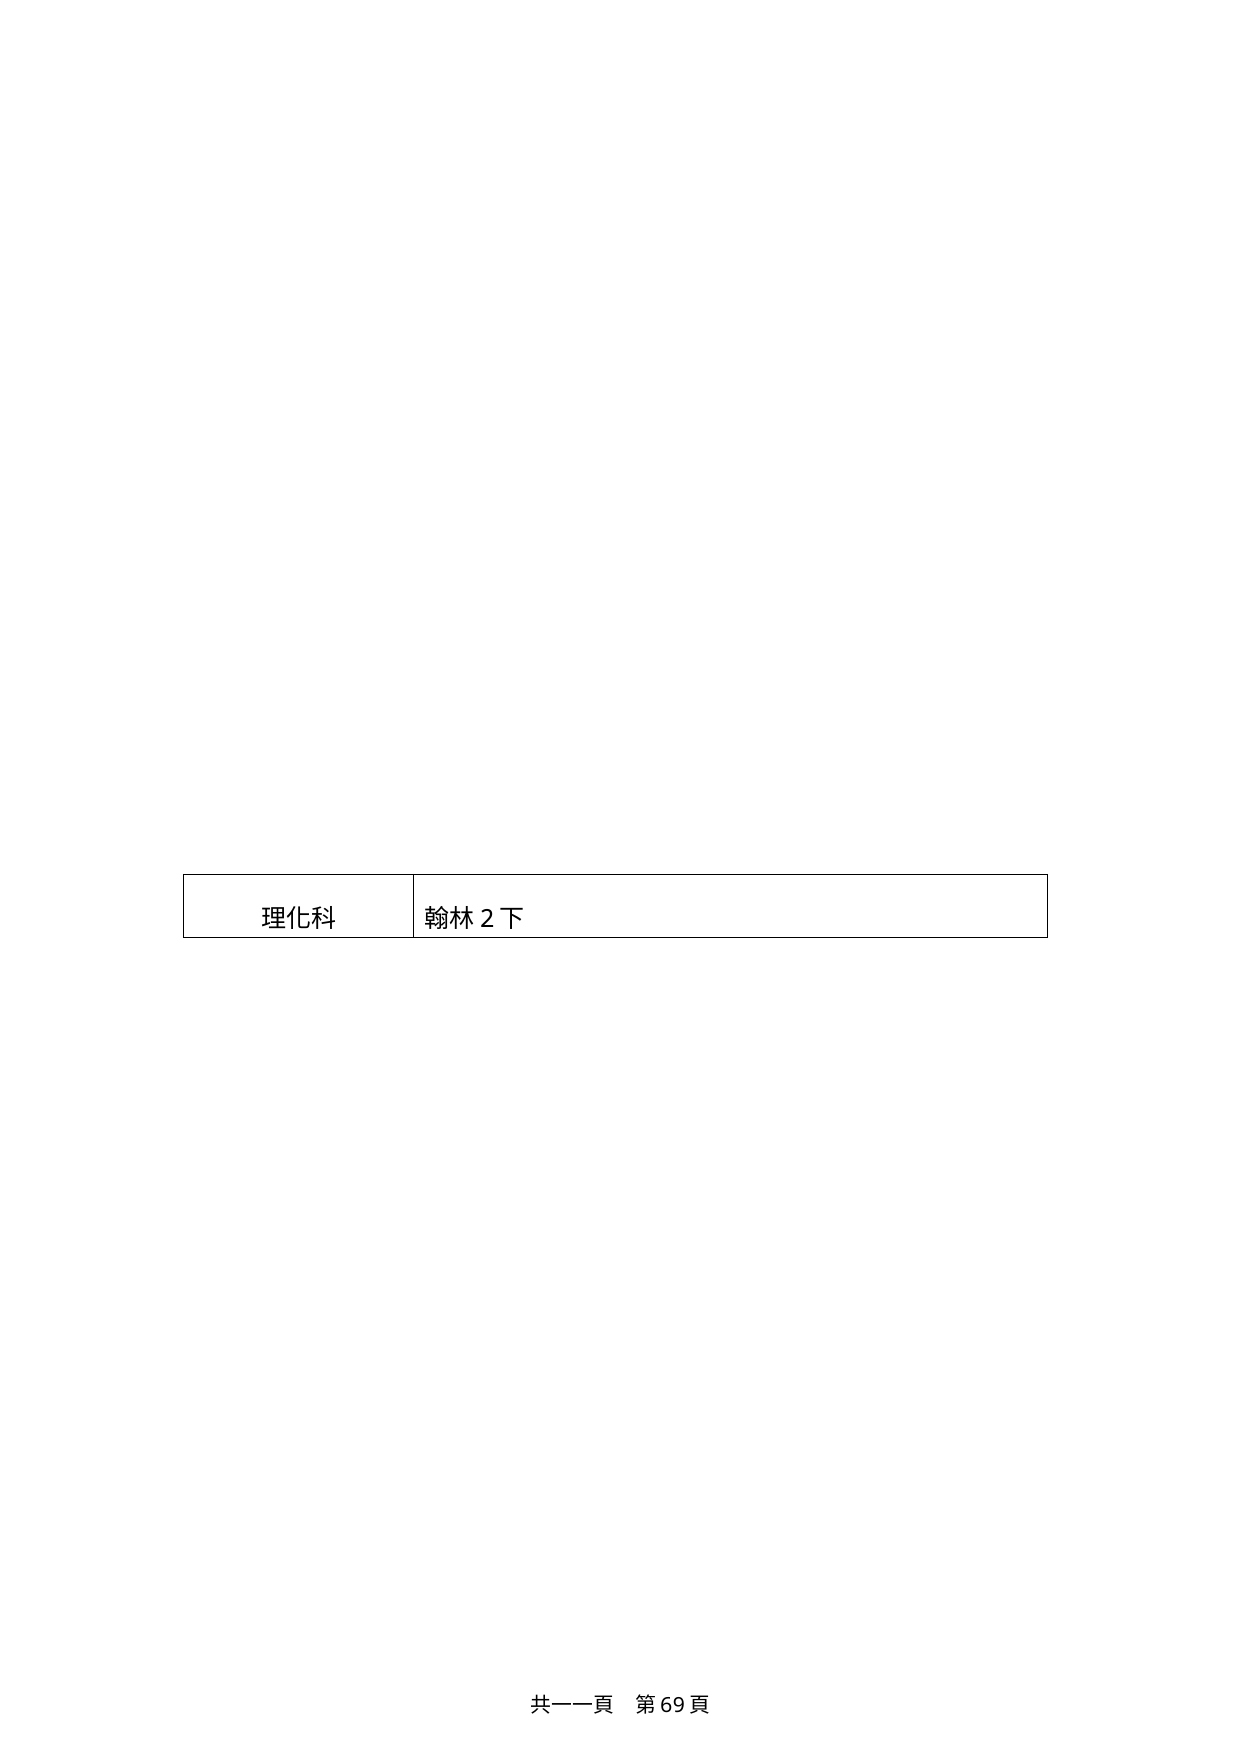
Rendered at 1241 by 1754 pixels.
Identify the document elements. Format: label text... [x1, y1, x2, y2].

table_cell 理化科 [184, 875, 413, 937]
table_cell 翰林2下 [414, 875, 1047, 937]
